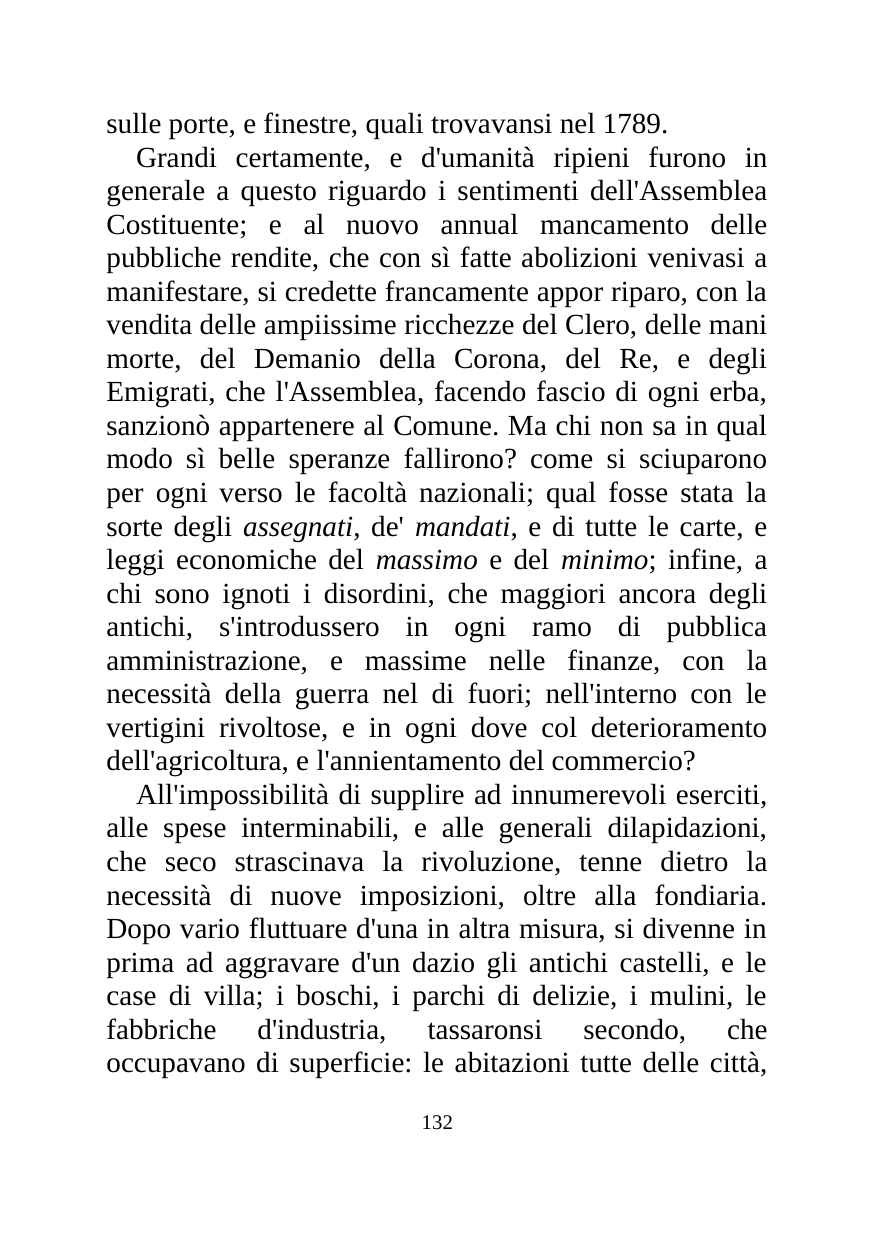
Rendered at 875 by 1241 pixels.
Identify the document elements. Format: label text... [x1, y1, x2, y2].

text sulle porte, e finestre, quali trovavansi nel 1789. [106, 106, 768, 140]
text All'impossibilità di supplire ad innumerevoli eserciti, alle spese interminabili, e alle generali dilapidazioni, che seco strascinava la rivoluzione, tenne dietro la necessità di nuove imposizioni, oltre alla fondiaria. Dopo vario fluttuare d'una in altra misura, si divenne in prima ad aggravare d'un dazio gli antichi castelli, e le case di villa; i boschi, i parchi di delizie, i mulini, le fabbriche d'industria, tassaronsi secondo, che occupavano di superficie: le abitazioni tutte delle città, [106, 777, 768, 1079]
text Grandi certamente, e d'umanità ripieni furono in generale a questo riguardo i sentimenti dell'Assemblea Costituente; e al nuovo annual mancamento delle pubbliche rendite, che con sì fatte abolizioni venivasi a manifestare, si credette francamente appor riparo, con la vendita delle ampiissime ricchezze del Clero, delle mani morte, del Demanio della Corona, del Re, e degli Emigrati, che l'Assemblea, facendo fascio di ogni erba, sanzionò appartenere al Comune. Ma chi non sa in qual modo sì belle speranze fallirono? come si sciuparono per ogni verso le facoltà nazionali; qual fosse stata la sorte degli assegnati, de' mandati, e di tutte le carte, e leggi economiche del massimo e del minimo; infine, a chi sono ignoti i disordini, che maggiori ancora degli antichi, s'introdussero in ogni ramo di pubblica amministrazione, e massime nelle finanze, con la necessità della guerra nel di fuori; nell'interno con le vertigini rivoltose, e in ogni dove col deterioramento dell'agricoltura, e l'annientamento del commercio? [106, 140, 768, 777]
